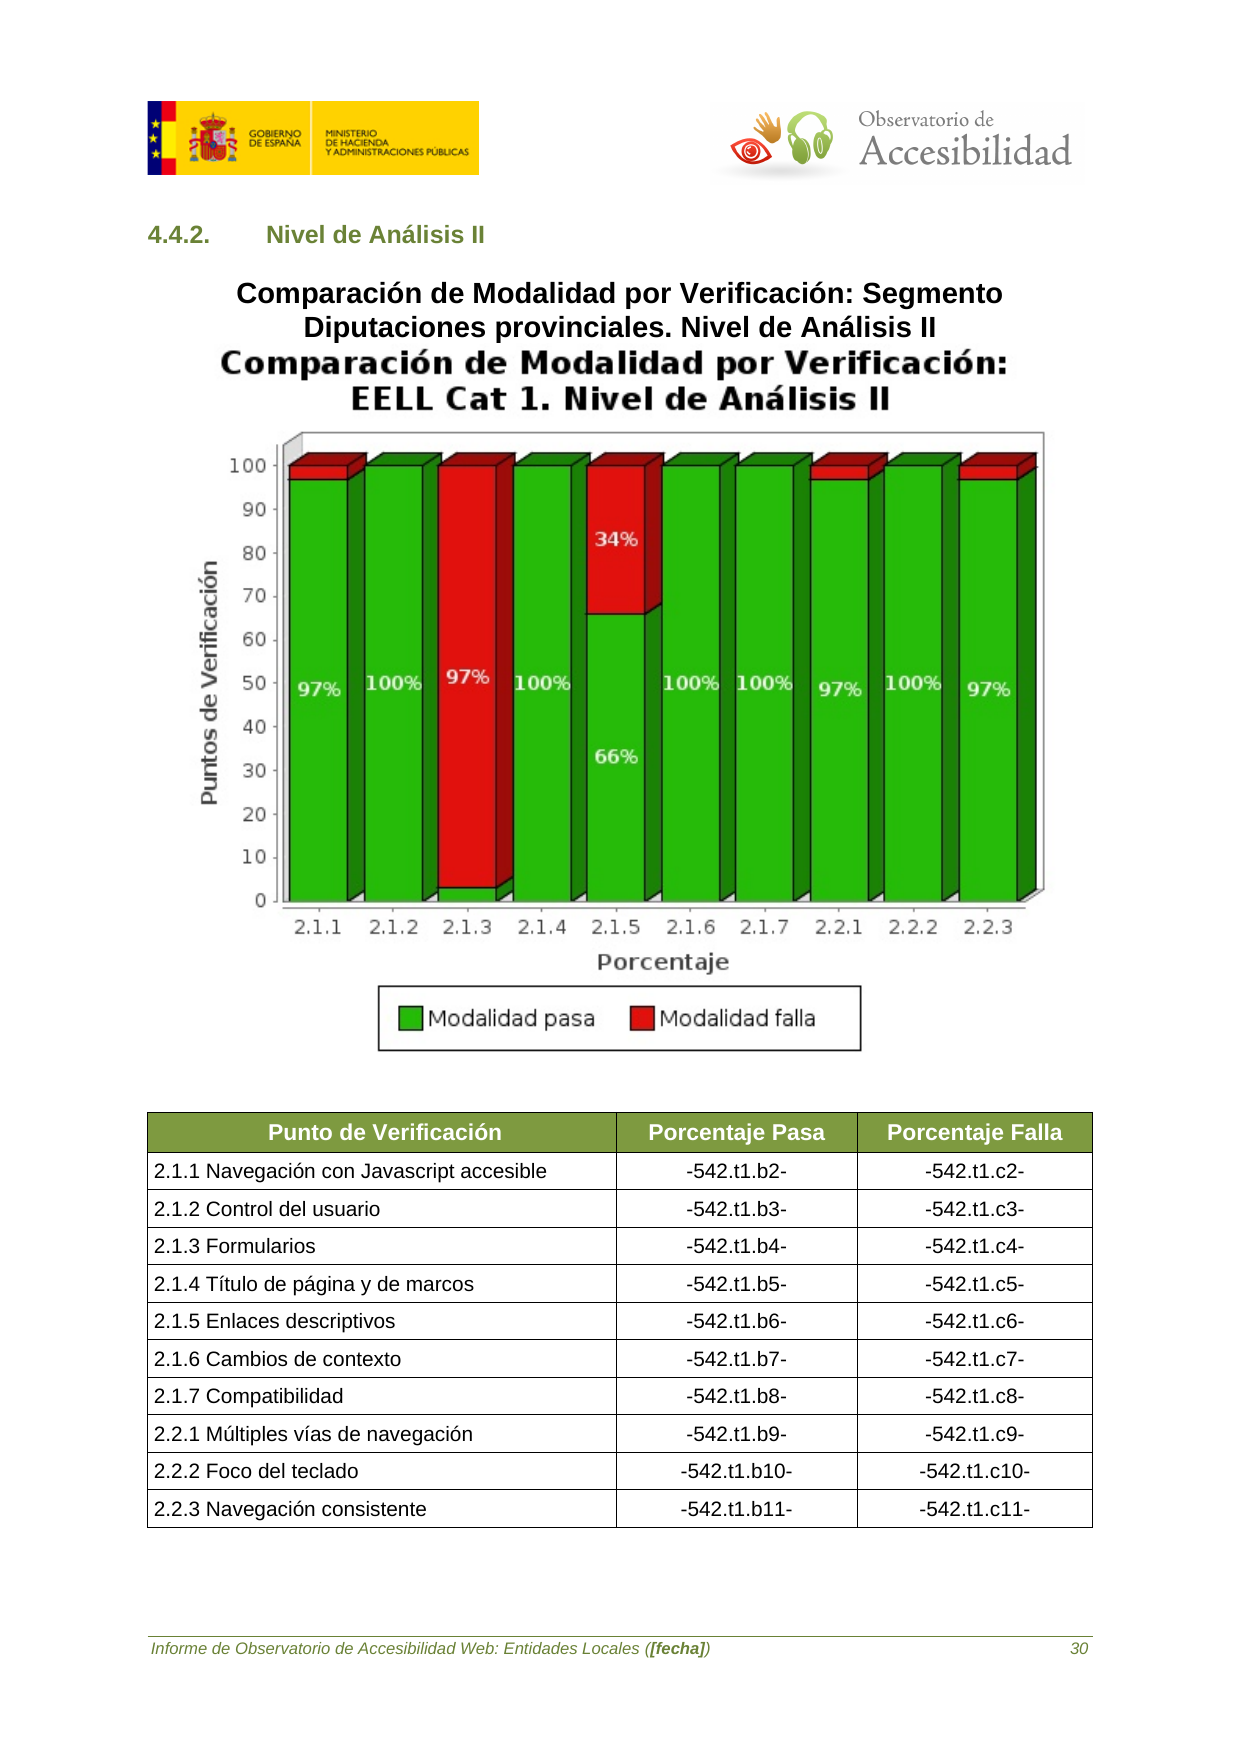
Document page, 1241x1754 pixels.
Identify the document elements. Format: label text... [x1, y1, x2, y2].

table_cell -542.t1.c2- [858, 1153, 1092, 1189]
table_cell -542.t1.c3- [858, 1190, 1092, 1227]
table_cell 2.2.1 Múltiples vías de navegación [148, 1415, 616, 1452]
table_cell -542.t1.b2- [617, 1153, 857, 1189]
table_cell -542.t1.c7- [858, 1340, 1092, 1377]
table_header Porcentaje Falla [858, 1113, 1092, 1152]
table_cell -542.t1.c8- [858, 1378, 1092, 1414]
table_cell -542.t1.b10- [617, 1453, 857, 1489]
table_cell -542.t1.c6- [858, 1303, 1092, 1339]
table_cell 2.1.6 Cambios de contexto [148, 1340, 616, 1377]
table_cell -542.t1.b9- [617, 1415, 857, 1452]
table_cell 2.1.4 Título de página y de marcos [148, 1265, 616, 1302]
text Comparación de Modalidad por Verificación: Segmento Diputaciones provinciales. Nivel de Análisis II [148, 276, 1092, 343]
table_cell -542.t1.b7- [617, 1340, 857, 1377]
table_cell -542.t1.b11- [617, 1490, 857, 1527]
subtitle Nivel de Análisis II [148, 220, 1092, 248]
table_cell -542.t1.c10- [858, 1453, 1092, 1489]
picture [710, 102, 1086, 185]
table_cell 2.1.7 Compatibilidad [148, 1378, 616, 1414]
table_cell 2.1.3 Formularios [148, 1228, 616, 1264]
table_cell 2.1.5 Enlaces descriptivos [148, 1303, 616, 1339]
table_cell 2.2.2 Foco del teclado [148, 1453, 616, 1489]
table_cell -542.t1.b3- [617, 1190, 857, 1227]
table_cell -542.t1.c11- [858, 1490, 1092, 1527]
table_cell -542.t1.c9- [858, 1415, 1092, 1452]
table_header Porcentaje Pasa [617, 1113, 857, 1152]
table_cell 2.1.2 Control del usuario [148, 1190, 616, 1227]
picture [147, 101, 479, 175]
table_cell -542.t1.c4- [858, 1228, 1092, 1264]
table_cell 2.2.3 Navegación consistente [148, 1490, 616, 1527]
table_cell -542.t1.c5- [858, 1265, 1092, 1302]
table_header Punto de Verificación [148, 1113, 616, 1152]
table_cell -542.t1.b4- [617, 1228, 857, 1264]
table_cell -542.t1.b8- [617, 1378, 857, 1414]
picture [178, 343, 1062, 1053]
table_cell -542.t1.b5- [617, 1265, 857, 1302]
table_cell -542.t1.b6- [617, 1303, 857, 1339]
table_cell 2.1.1 Navegación con Javascript accesible [148, 1153, 616, 1189]
